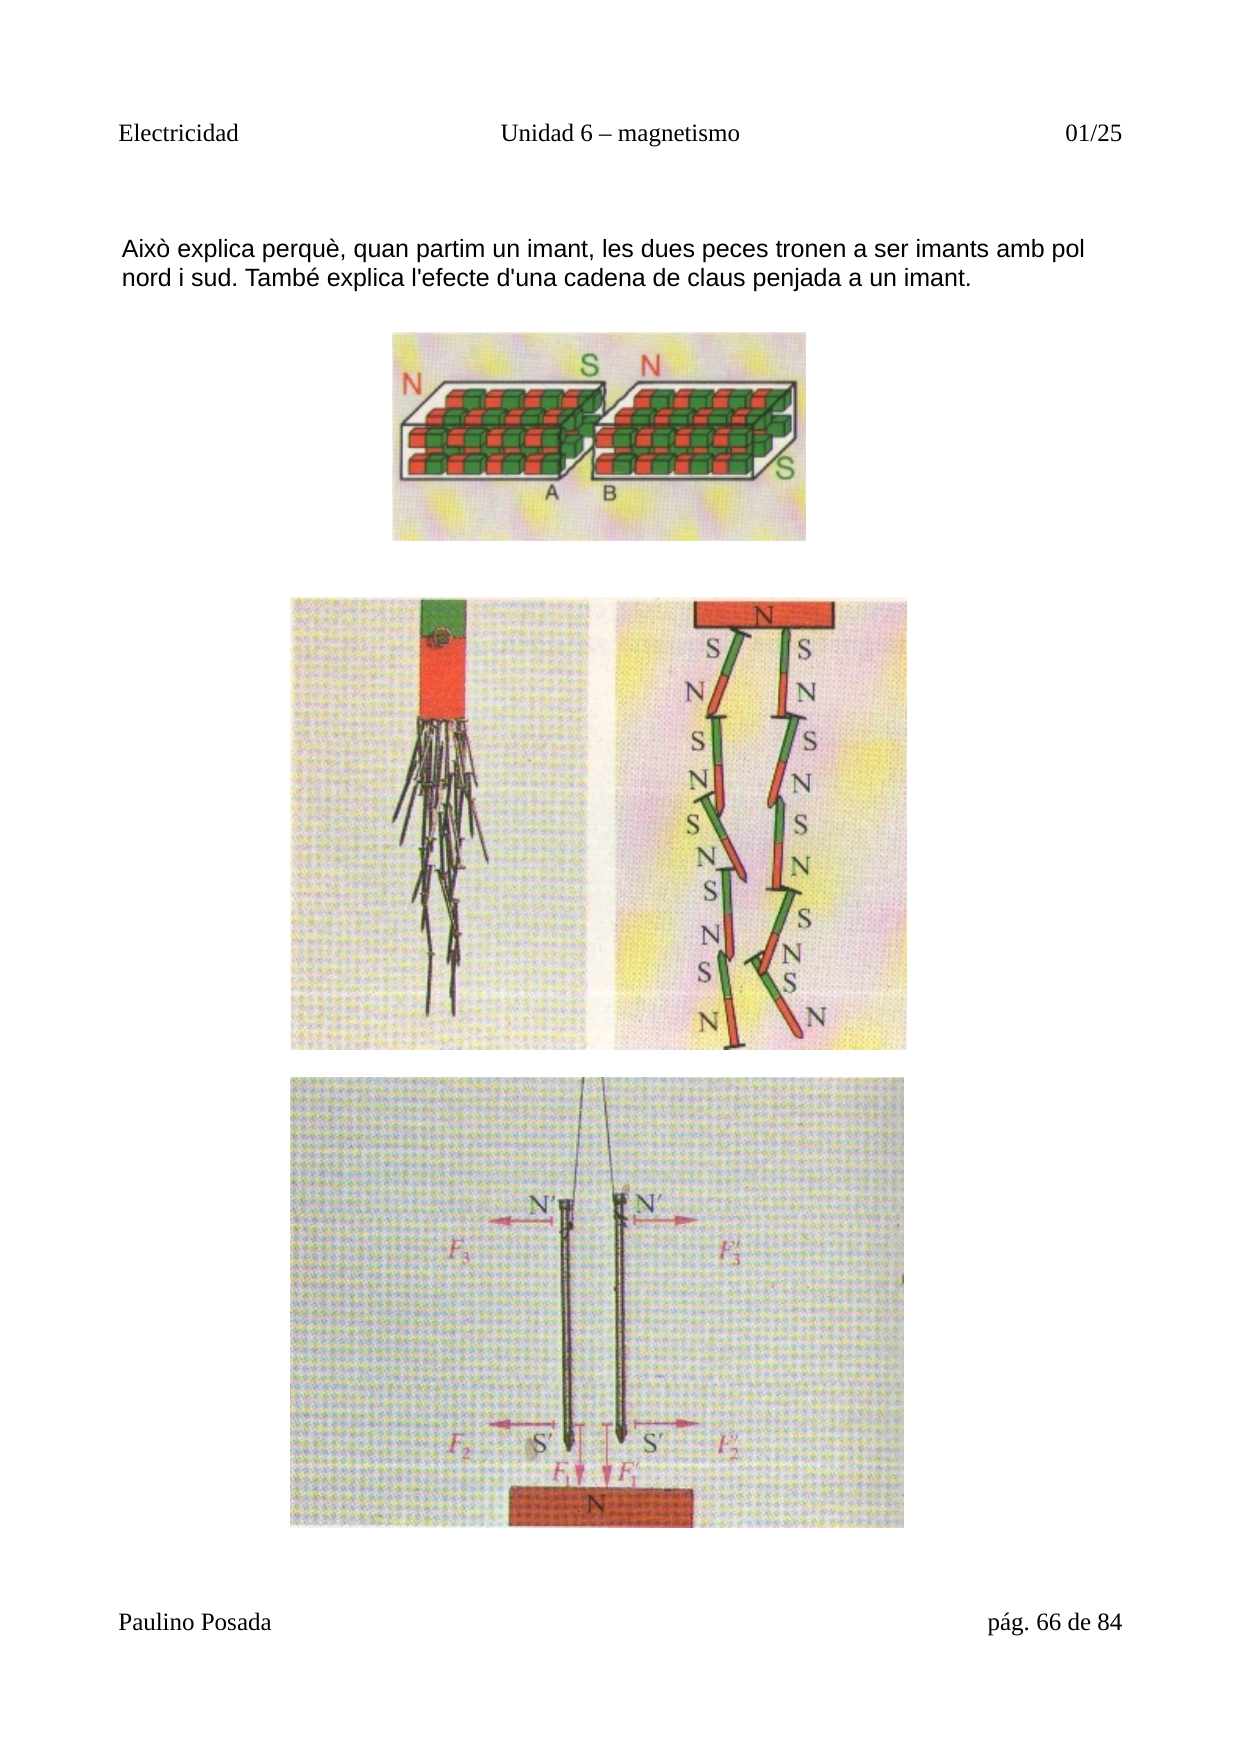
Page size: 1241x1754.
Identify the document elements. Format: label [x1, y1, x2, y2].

picture [392, 332, 806, 541]
picture [290, 1077, 904, 1528]
picture [290, 597, 907, 1050]
